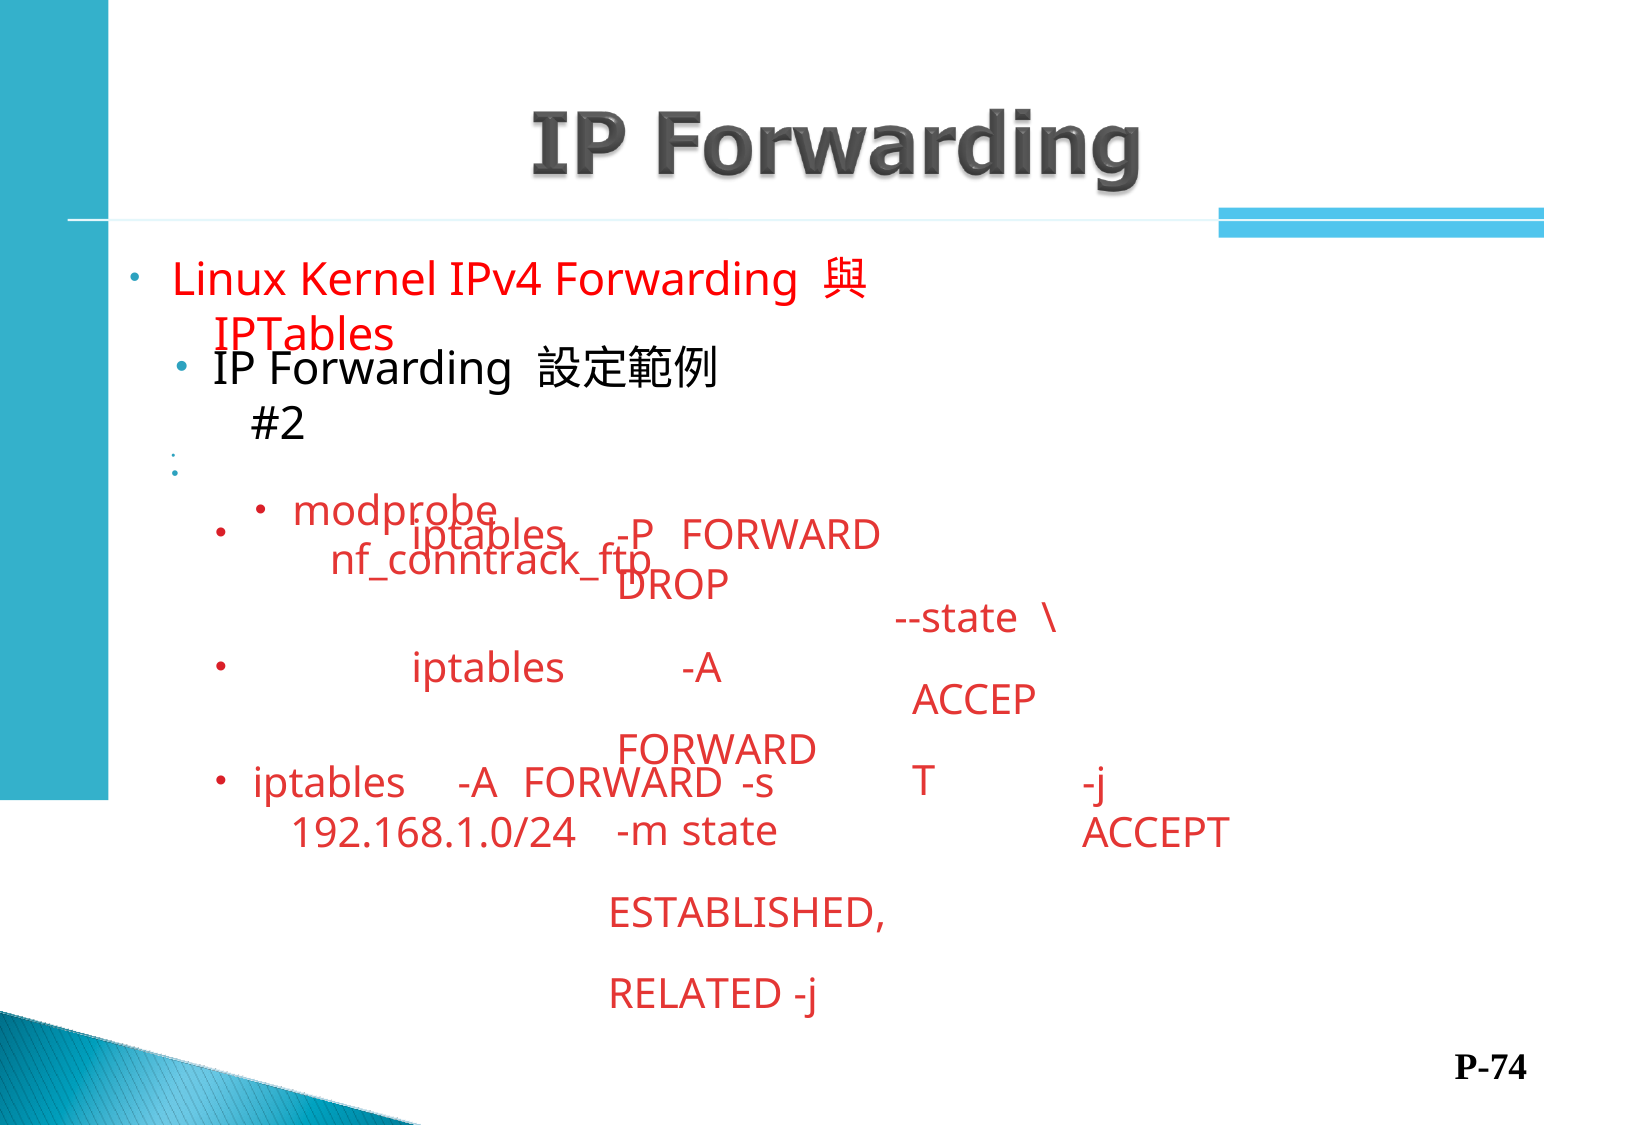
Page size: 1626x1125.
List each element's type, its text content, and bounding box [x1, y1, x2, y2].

text_box Linux Kernel IPv4 Forwarding 與 IPTables [125, 250, 1004, 306]
text_box IP Forwarding 設定範例 #2 modprobe nf_conntrack_ftp [171, 338, 776, 476]
text_box P-67 [1452, 1042, 1532, 1090]
text_box -j ACCEPT [1079, 755, 1296, 807]
text_box iptables -P FORWARD DROP iptables -A FORWARD -m state ESTABLISHED,RELATED -j [210, 507, 889, 724]
text_box [518, 81, 1153, 203]
text_box iptables -A FORWARD -s 192.168.1.0/24 [210, 755, 1046, 807]
text_box --state \ ACCEPT [892, 559, 1061, 724]
